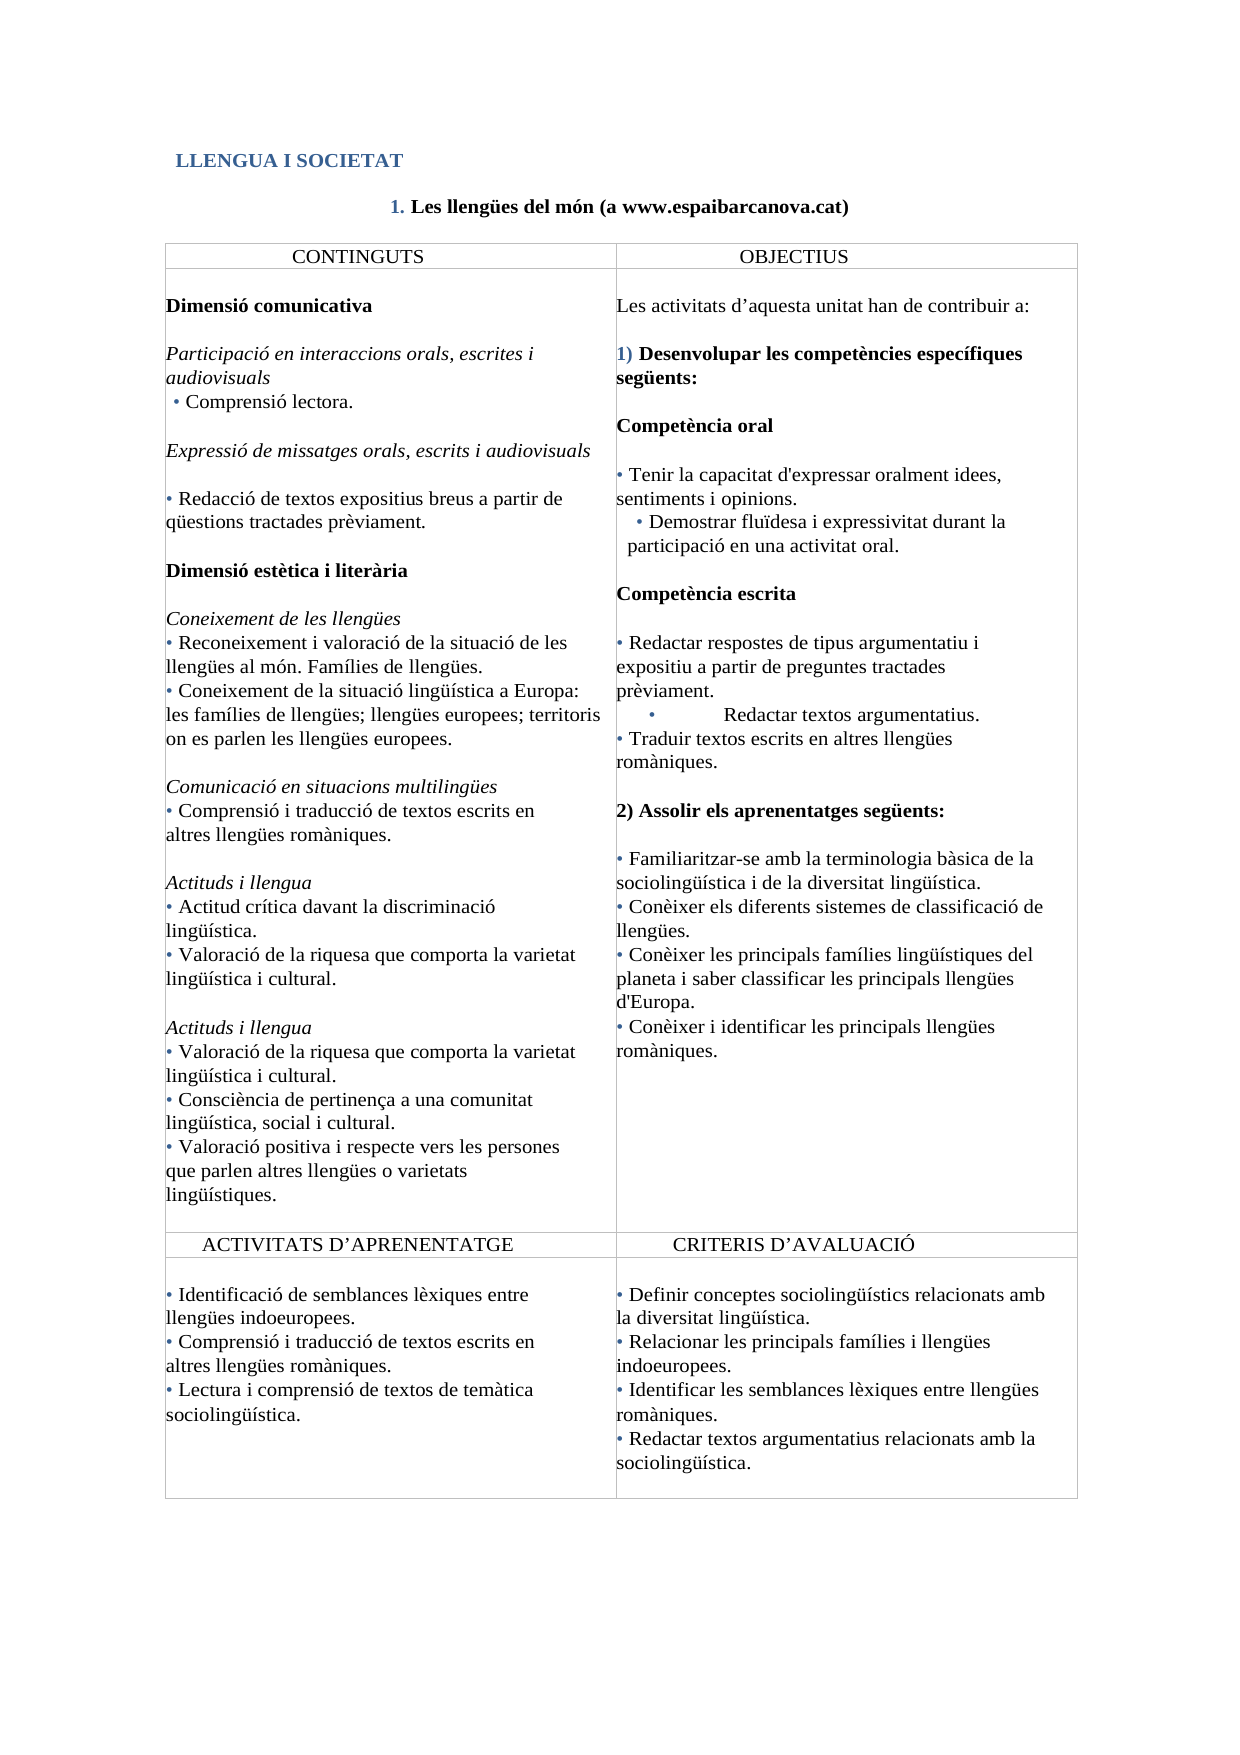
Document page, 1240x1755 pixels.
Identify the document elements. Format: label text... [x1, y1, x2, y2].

table_cell Les activitats d’aquesta unitat han de contribuir a: Desenvolupar les competències específiques següents: Competència oral Tenir la capacitat d'expressar oralment idees, sentiments i opinions. Demostrar fluïdesa i expressivitat durant la participació en una activitat oral. Competència escrita Redactar respostes de tipus argumentatiu i expositiu a partir de preguntes tractades prèviament. Redactar textos argumentatius. Traduir textos escrits en altres llengües romàniques. 2) Assolir els aprenentatges següents: Familiaritzar-se amb la terminologia bàsica de la sociolingüística i de la diversitat lingüística. Conèixer els diferents sistemes de classificació de llengües. Conèixer les principals famílies lingüístiques del planeta i saber classificar les principals llengües d'Europa. Conèixer i identificar les principals llengües romàniques. [617, 269, 1077, 1232]
list Les llengües del món (a www.espaibarcanova.cat) [390, 195, 1089, 218]
table_cell CRITERIS D’AVALUACIÓ [617, 1233, 1077, 1257]
table_header OBJECTIUS [617, 244, 1077, 268]
table_cell ACTIVITATS D’APRENENTATGE [166, 1233, 616, 1257]
table_cell Definir conceptes sociolingüístics relacionats amb la diversitat lingüística. Relacionar les principals famílies i llengües indoeuropees. Identificar les semblances lèxiques entre llengües romàniques. Redactar textos argumentatius relacionats amb la sociolingüística. [617, 1258, 1077, 1498]
table_cell Dimensió comunicativa Participació en interaccions orals, escrites i audiovisuals Comprensió lectora. Expressió de missatges orals, escrits i audiovisuals Redacció de textos expositius breus a partir de qüestions tractades prèviament. Dimensió estètica i literària Coneixement de les llengües Reconeixement i valoració de la situació de les llengües al món. Famílies de llengües. Coneixement de la situació lingüística a Europa: les famílies de llengües; llengües europees; territoris on es parlen les llengües europees. Comunicació en situacions multilingües Comprensió i traducció de textos escrits en altres llengües romàniques. Actituds i llengua Actitud crítica davant la discriminació lingüística. Valoració de la riquesa que comporta la varietat lingüística i cultural. Actituds i llengua Valoració de la riquesa que comporta la varietat lingüística i cultural. Consciència de pertinença a una comunitat lingüística, social i cultural. Valoració positiva i respecte vers les persones que parlen altres llengües o varietats lingüístiques. [166, 269, 616, 1232]
table_cell Identificació de semblances lèxiques entre llengües indoeuropees. Comprensió i traducció de textos escrits en altres llengües romàniques. Lectura i comprensió de textos de temàtica sociolingüística. [166, 1258, 616, 1498]
table_header CONTINGUTS [166, 244, 616, 268]
